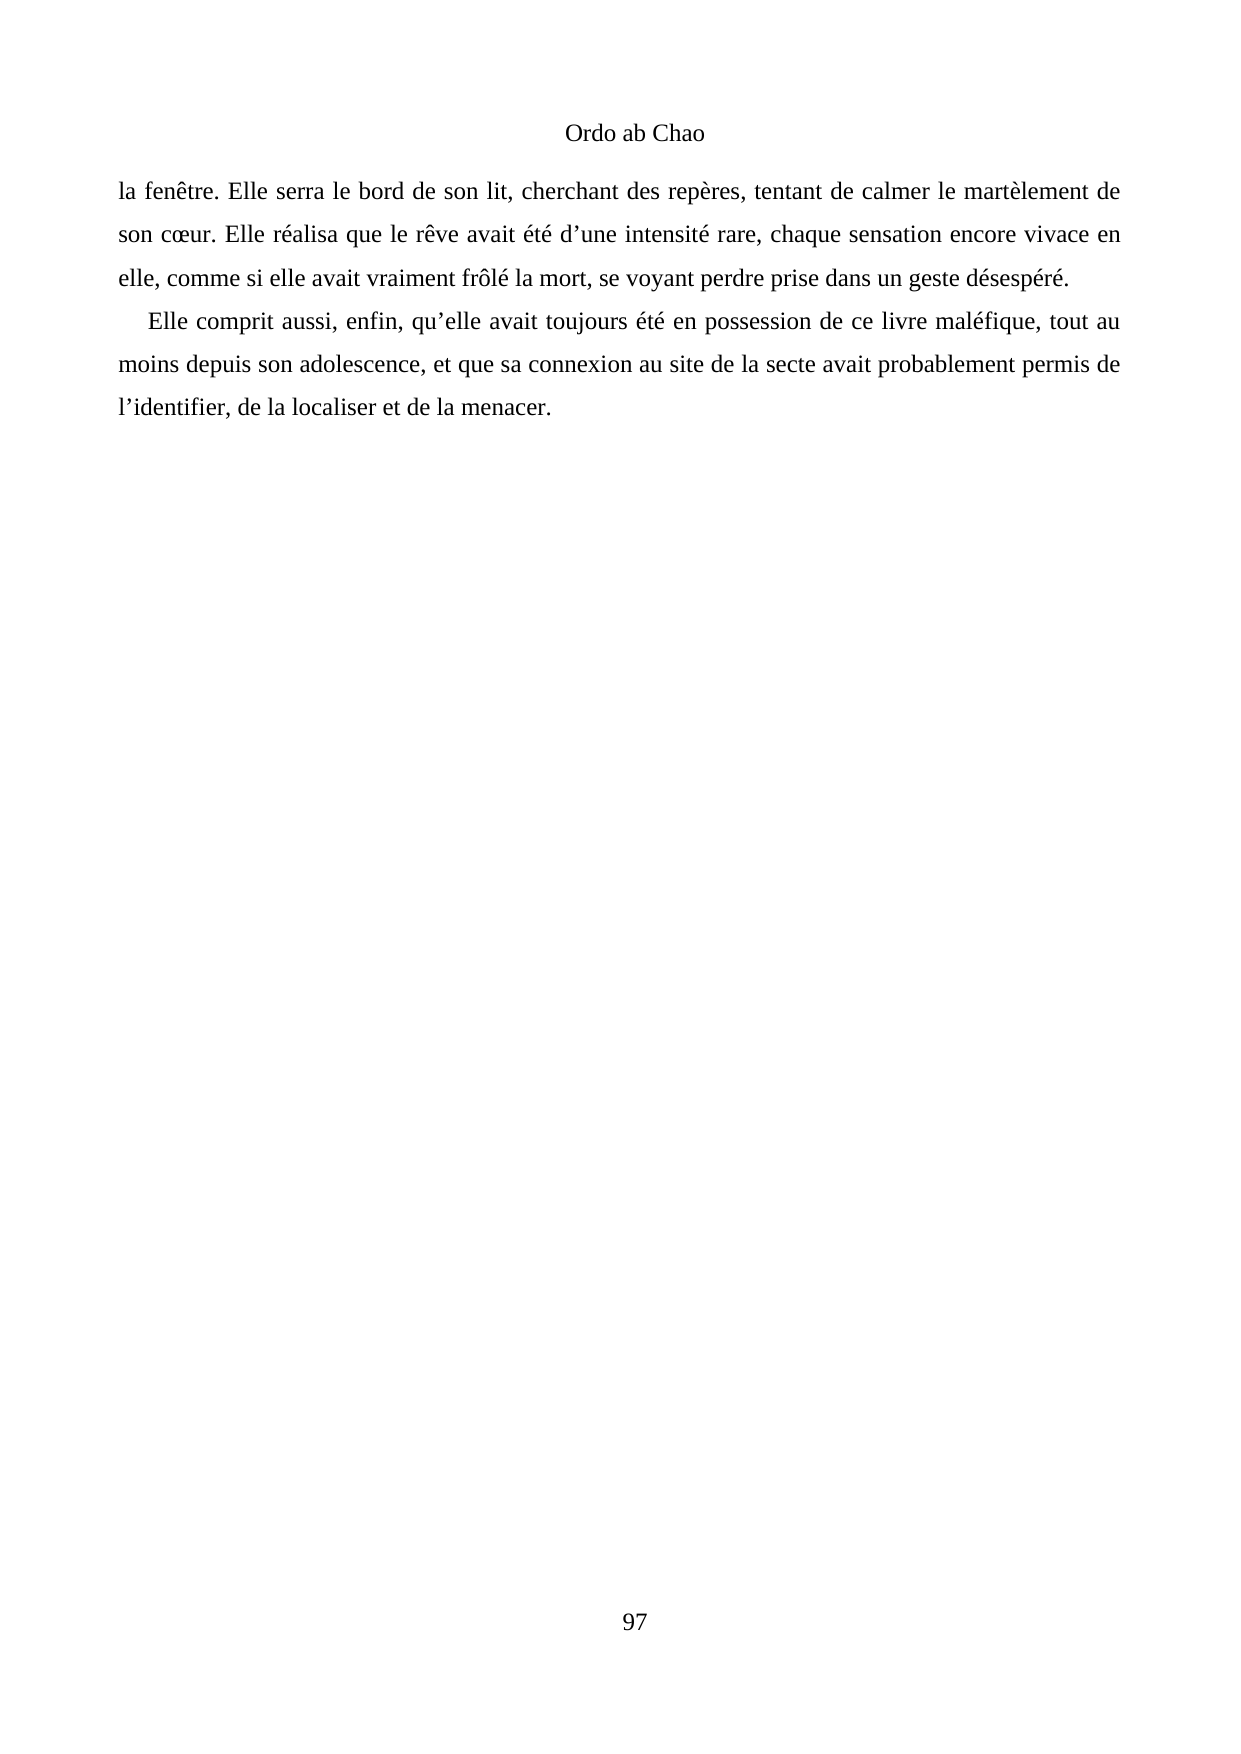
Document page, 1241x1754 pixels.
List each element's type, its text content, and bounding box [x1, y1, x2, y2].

text Elle comprit aussi, enfin, qu’elle avait toujours été en possession de ce livre maléfique, tout au moins depuis son adolescence, et que sa connexion au site de la secte avait probablement permis de l’identifier, de la localiser et de la menacer. [118, 306, 1122, 421]
text la fenêtre. Elle serra le bord de son lit, cherchant des repères, tentant de calmer le martèlement de son cœur. Elle réalisa que le rêve avait été d’une intensité rare, chaque sensation encore vivace en elle, comme si elle avait vraiment frôlé la mort, se voyant perdre prise dans un geste désespéré. [118, 176, 1122, 291]
